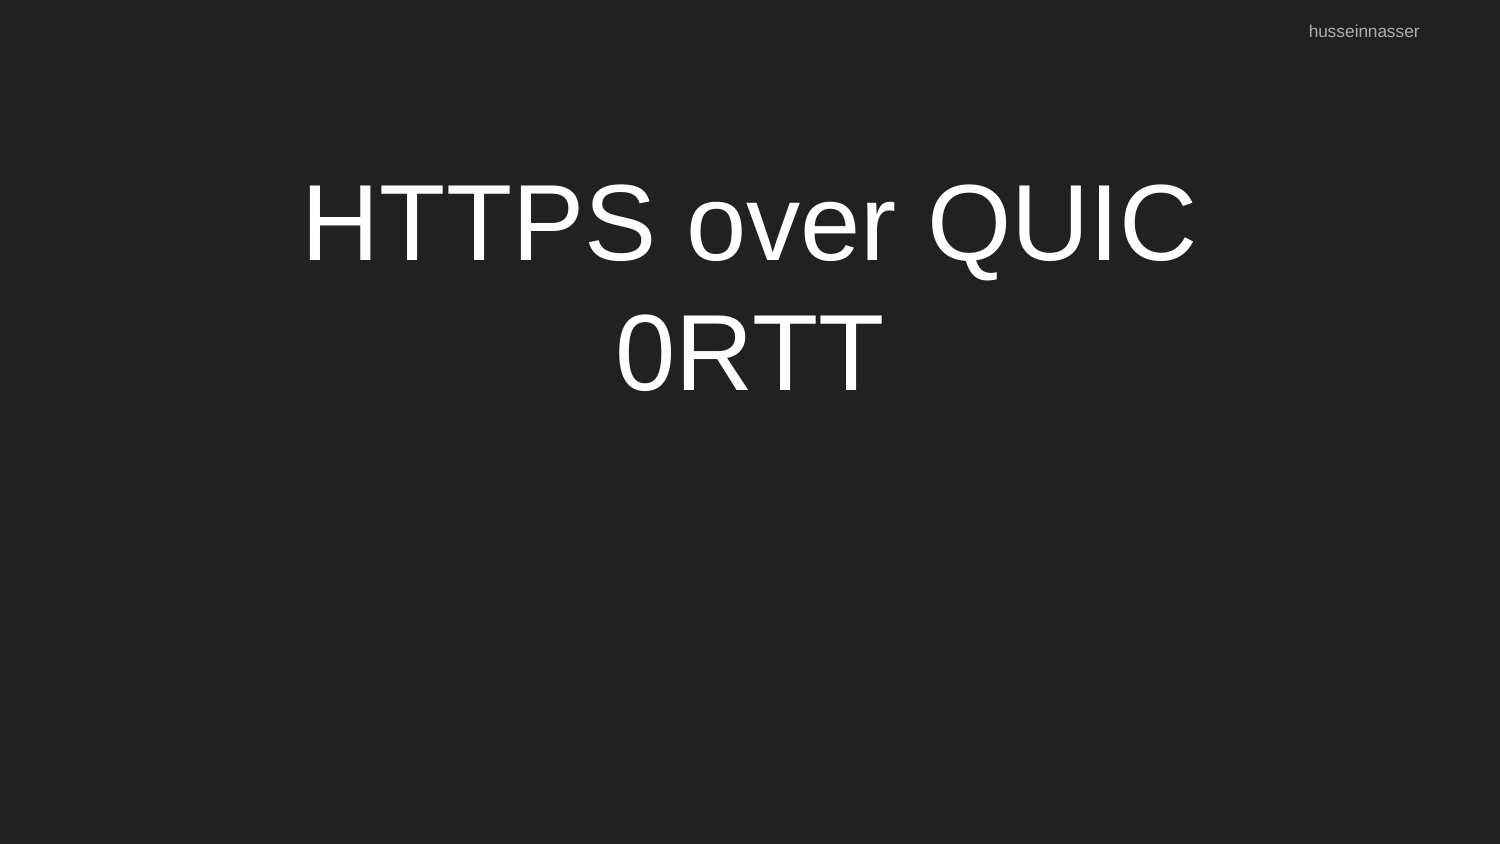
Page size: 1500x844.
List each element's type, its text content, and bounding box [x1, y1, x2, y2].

title HTTPS over QUIC 0RTT [51, 90, 1449, 427]
subtitle husseinnasser [1236, 11, 1492, 53]
